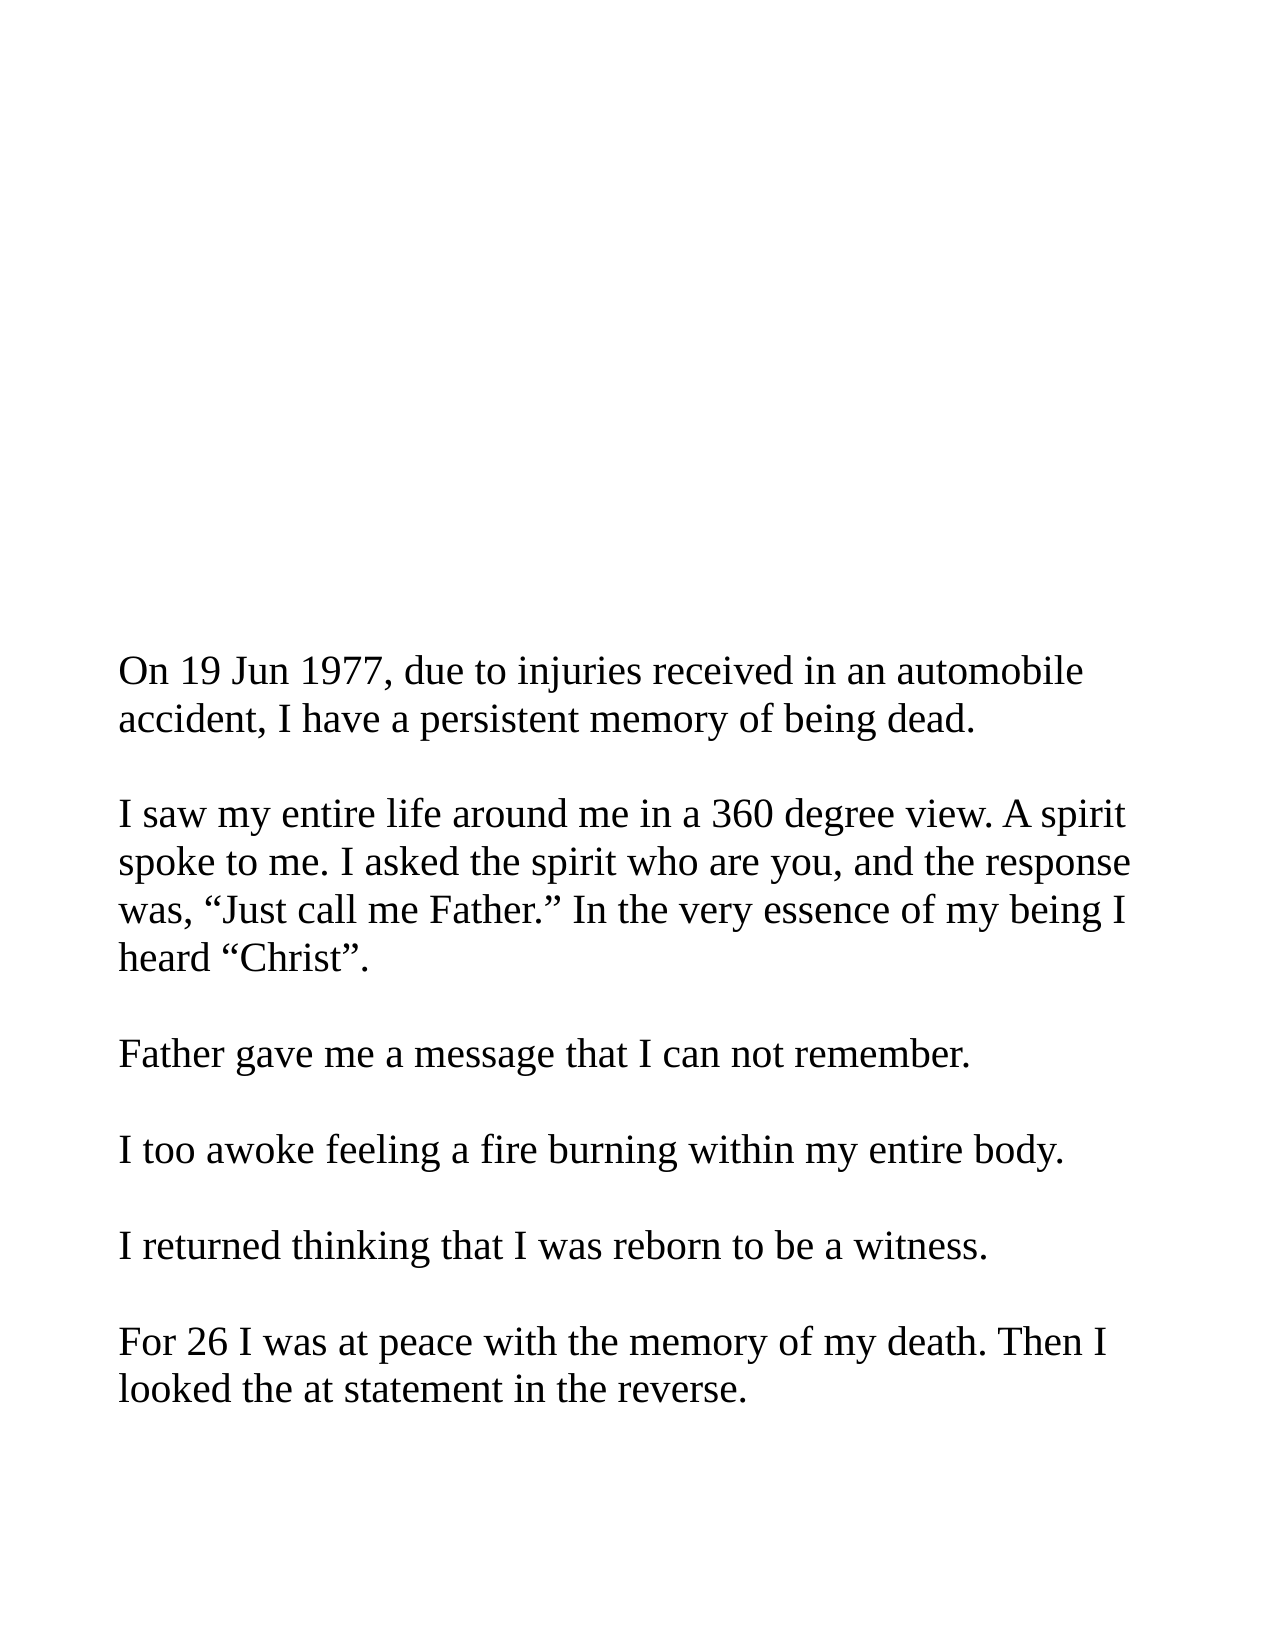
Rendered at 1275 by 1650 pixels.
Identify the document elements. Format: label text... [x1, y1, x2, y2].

text I saw my entire life around me in a 360 degree view. A spirit spoke to me. I asked the spirit who are you, and the response was, “Just call me Father.” In the very essence of my being I heard “Christ”. [118, 789, 1157, 981]
text I returned thinking that I was reborn to be a witness. [118, 1220, 1157, 1268]
text I too awoke feeling a fire burning within my entire body. [118, 1124, 1157, 1172]
text For 26 I was at peace with the memory of my death. Then I looked the at statement in the reverse. [118, 1316, 1157, 1412]
text Father gave me a message that I can not remember. [118, 1028, 1157, 1076]
text On 19 Jun 1977, due to injuries received in an automobile accident, I have a persistent memory of being dead. [118, 645, 1157, 741]
